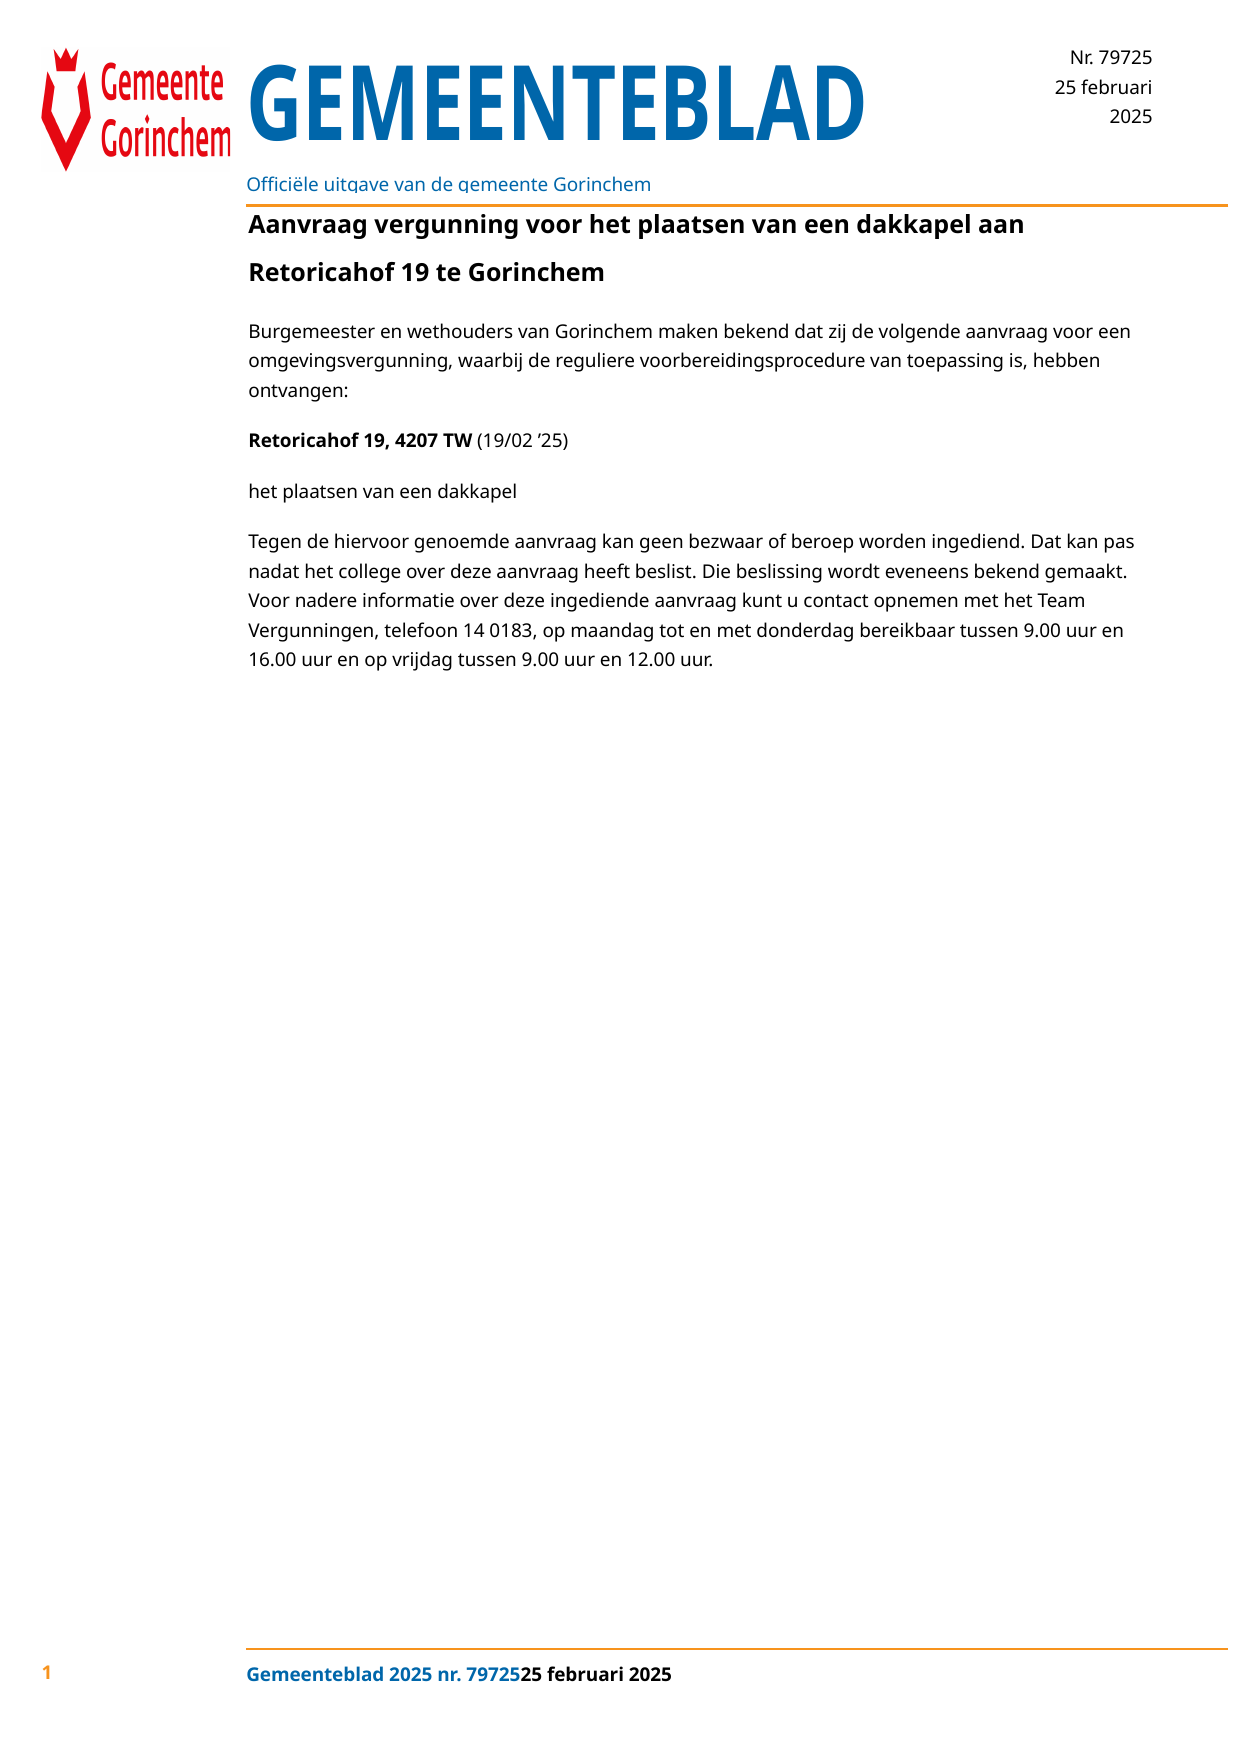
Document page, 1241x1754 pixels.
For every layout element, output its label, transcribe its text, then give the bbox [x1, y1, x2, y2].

text Aanvraag vergunning voor het plaatsen van een dakkapel aan Retoricahof 19 te Gorinchem [248, 207, 1152, 288]
text Retoricahof 19, 4207 TW (19/02 ’25) [248, 427, 1152, 453]
text het plaatsen van een dakkapel [248, 478, 1152, 504]
picture [41, 47, 231, 172]
text Tegen de hiervoor genoemde aanvraag kan geen bezwaar of beroep worden ingediend. Dat kan pas nadat het college over deze aanvraag heeft beslist. Die beslissing wordt eveneens bekend gemaakt. Voor nadere informatie over deze ingediende aanvraag kunt u contact opnemen met het Team Vergunningen, telefoon 14 0183, op maandag tot en met donderdag bereikbaar tussen 9.00 uur en 16.00 uur en op vrijdag tussen 9.00 uur en 12.00 uur. [248, 528, 1152, 672]
text Burgemeester en wethouders van Gorinchem maken bekend dat zij de volgende aanvraag voor een omgevingsvergunning, waarbij de reguliere voorbereidingsprocedure van toepassing is, hebben ontvangen: [248, 318, 1152, 403]
